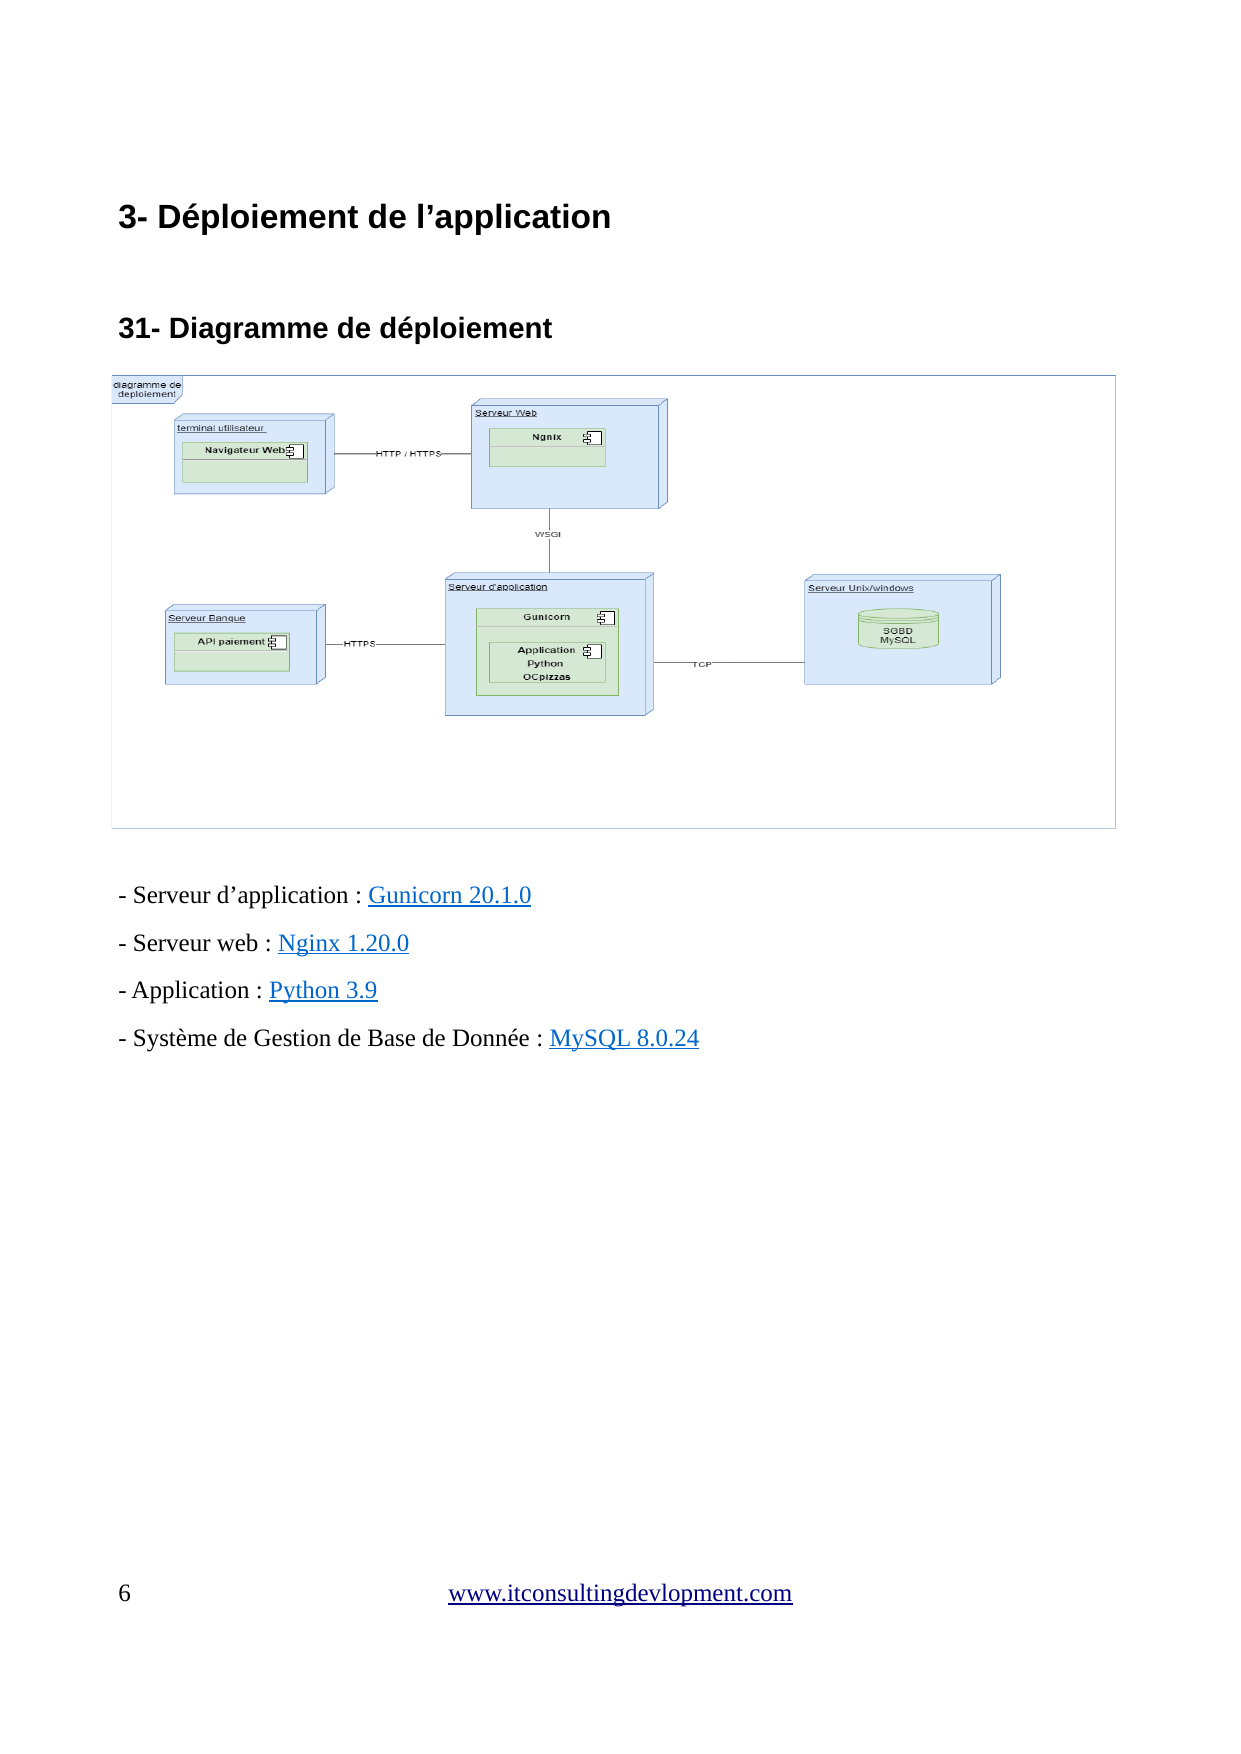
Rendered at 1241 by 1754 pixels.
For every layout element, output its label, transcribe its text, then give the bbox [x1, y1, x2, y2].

text - Système de Gestion de Base de Donnée : MySQL 8.0.24 [118, 1023, 1122, 1052]
text - Serveur d’application : Gunicorn 20.1.0 [118, 880, 1122, 909]
text - Serveur web : Nginx 1.20.0 [118, 928, 1122, 956]
subtitle 3- Déploiement de l’application [118, 197, 1122, 236]
subtitle 31- Diagramme de déploiement [118, 311, 1122, 344]
text - Application : Python 3.9 [118, 975, 1122, 1004]
picture [111, 375, 1116, 829]
